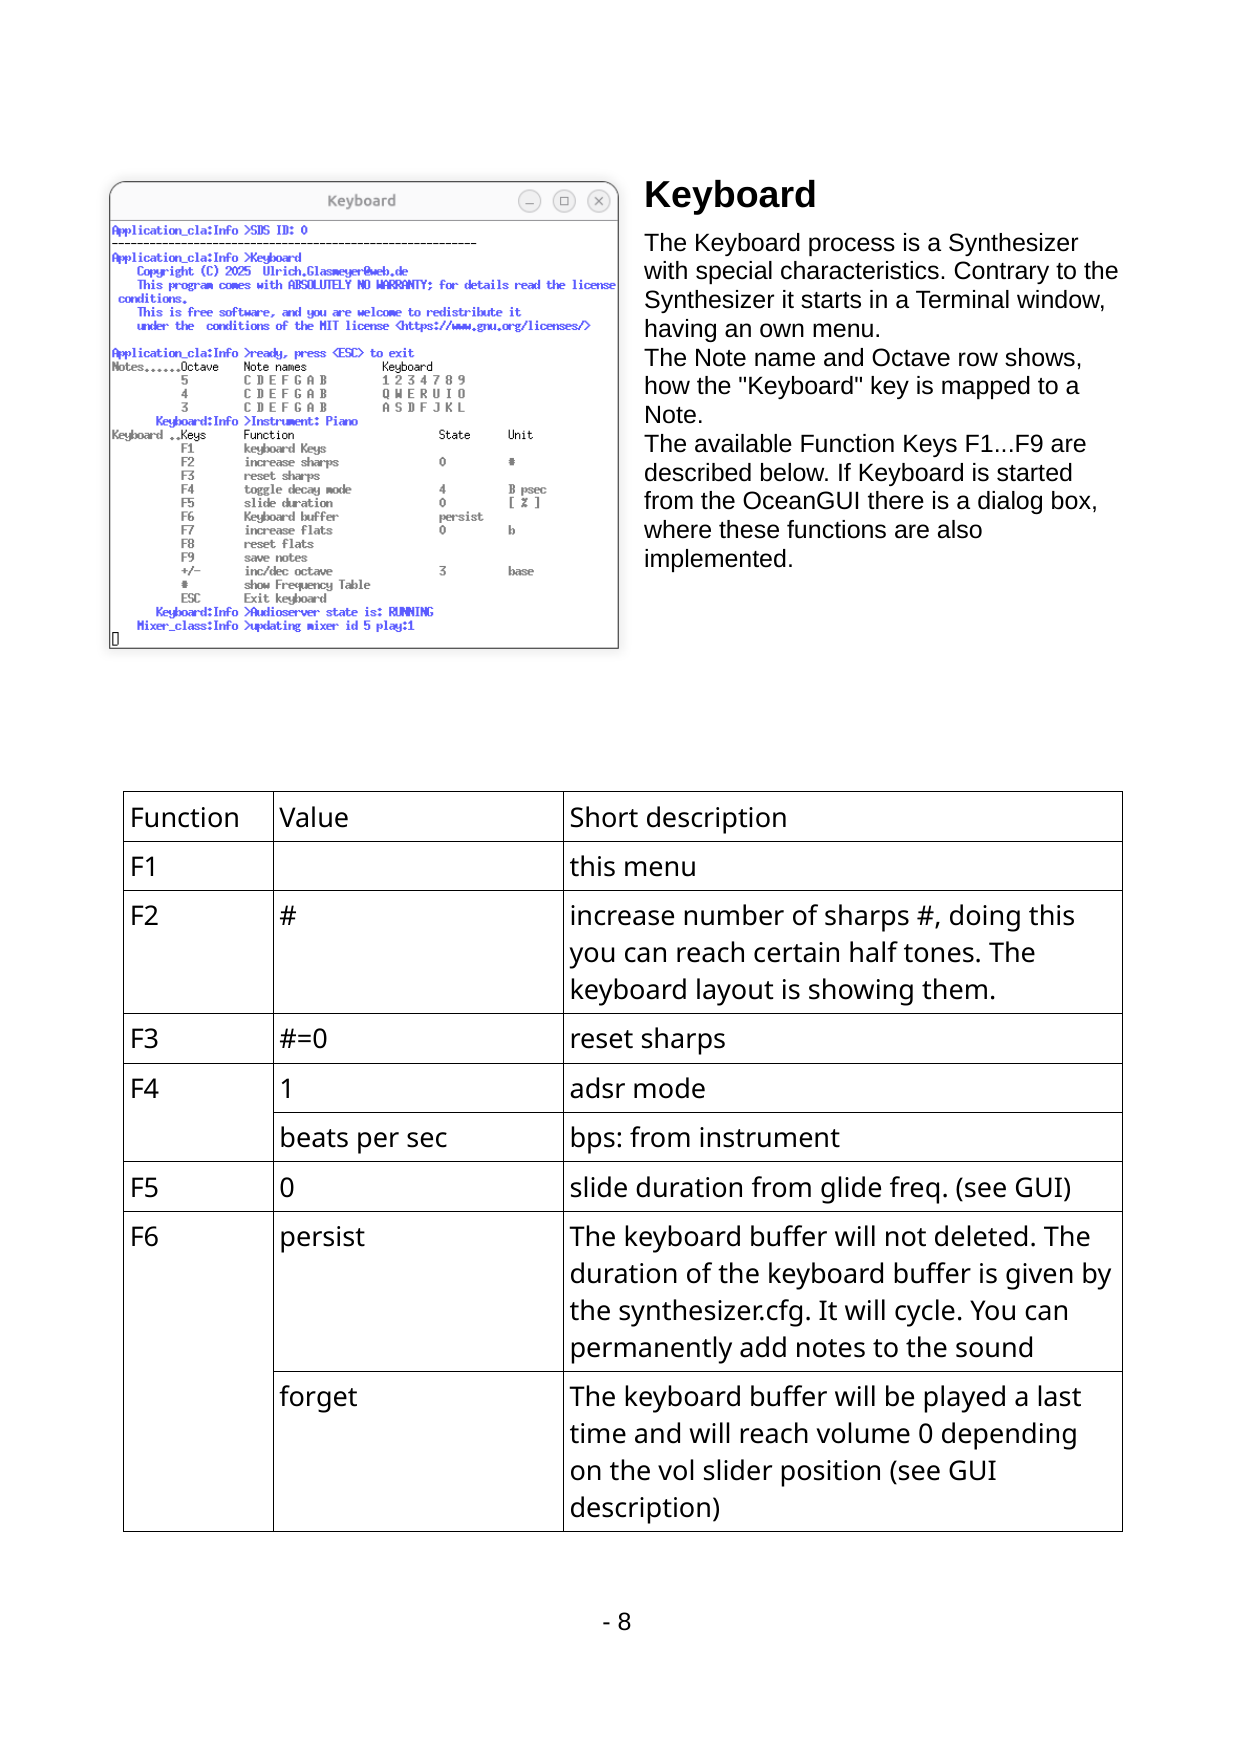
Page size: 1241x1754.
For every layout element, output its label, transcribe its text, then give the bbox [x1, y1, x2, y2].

table_cell bps: from instrument [564, 1113, 1122, 1161]
table_cell [274, 842, 563, 890]
table_cell F5 [124, 1162, 273, 1211]
table_header Value [274, 792, 563, 841]
table_cell F1 [124, 842, 273, 890]
table_cell #=0 [274, 1014, 563, 1062]
table_cell F2 [124, 891, 273, 1013]
table_cell 1 [274, 1064, 563, 1112]
text The available Function Keys F1...F9 are described below. If Keyboard is started from the OceanGUI there is a dialog box, where these functions are also implemented. [644, 429, 1122, 572]
table_cell 0 [274, 1162, 563, 1211]
table_cell reset sharps [564, 1014, 1122, 1062]
table_cell F4 [124, 1064, 273, 1161]
picture [84, 156, 644, 674]
subtitle Keyboard [644, 172, 1122, 215]
table_header Short description [564, 792, 1122, 841]
table_cell beats per sec [274, 1113, 563, 1161]
table_cell F3 [124, 1014, 273, 1062]
table_cell The keyboard buffer will be played a last time and will reach volume 0 depending on the vol slider position (see GUI description) [564, 1372, 1122, 1531]
table_cell this menu [564, 842, 1122, 890]
table_cell forget [274, 1372, 563, 1531]
text The Keyboard process is a Synthesizer with special characteristics. Contrary to the Synthesizer it starts in a Terminal window, having an own menu. [644, 227, 1122, 342]
table_cell F6 [124, 1212, 273, 1531]
table_cell persist [274, 1212, 563, 1371]
table_cell slide duration from glide freq. (see GUI) [564, 1162, 1122, 1211]
table_cell increase number of sharps #, doing this you can reach certain half tones. The keyboard layout is showing them. [564, 891, 1122, 1013]
table_cell The keyboard buffer will not deleted. The duration of the keyboard buffer is given by the synthesizer.cfg. It will cycle. You can permanently add notes to the sound [564, 1212, 1122, 1371]
table_header Function [124, 792, 273, 841]
table_cell # [274, 891, 563, 1013]
table_cell adsr mode [564, 1064, 1122, 1112]
text The Note name and Octave row shows, how the "Keyboard" key is mapped to a Note. [644, 342, 1122, 429]
